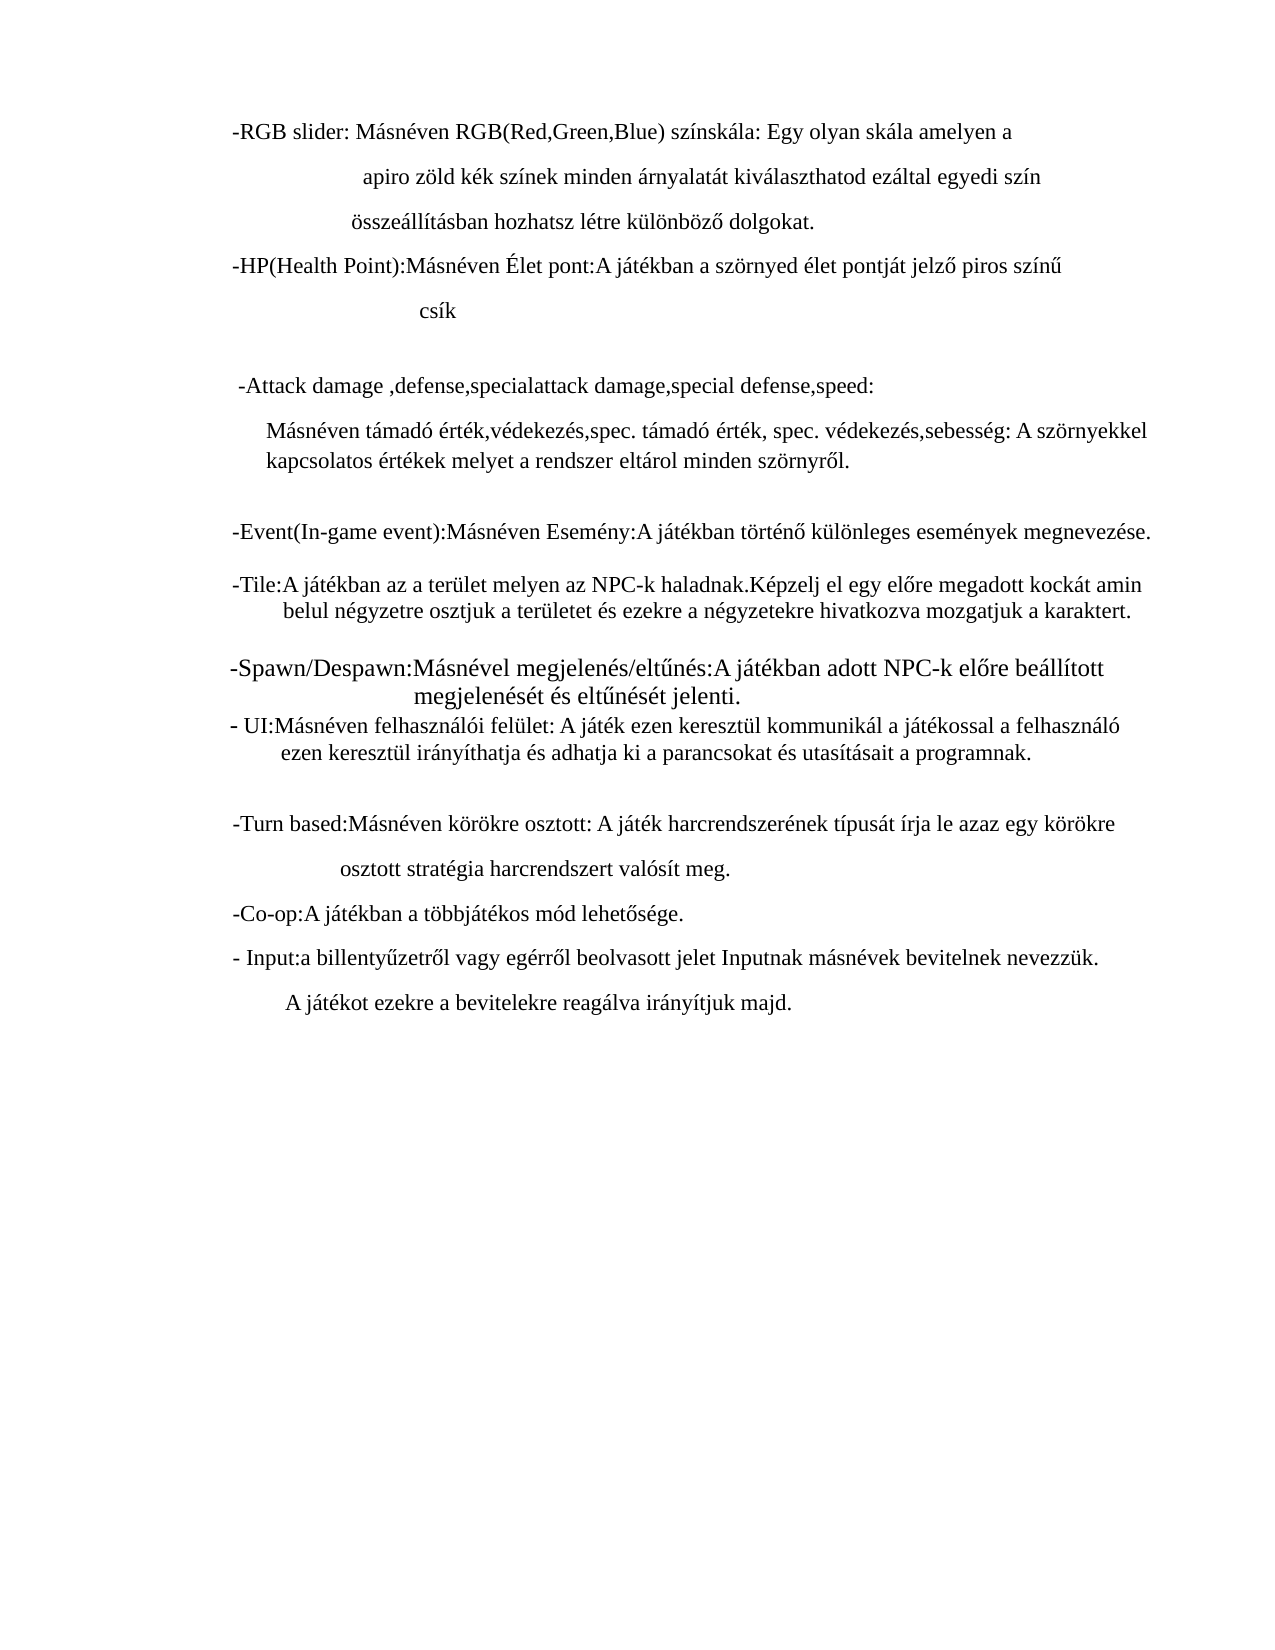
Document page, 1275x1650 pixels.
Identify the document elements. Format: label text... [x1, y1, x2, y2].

text -HP(Health Point):Másnéven Élet pont:A játékban a szörnyed élet pontját jelző piros színű [118, 252, 1157, 279]
text -Spawn/Despawn:Másnével megjelenés/eltűnés:A játékban adott NPC-k előre beállított [118, 653, 1157, 681]
text - UI:Másnéven felhasználói felület: A játék ezen keresztül kommunikál a játékossal a felhasználó [118, 710, 1157, 739]
text -Tile:A játékban az a terület melyen az NPC-k haladnak.Képzelj el egy előre megadott kockát amin [118, 571, 1157, 597]
text A játékot ezekre a bevitelekre reagálva irányítjuk majd. [118, 989, 1157, 1016]
text -RGB slider: Másnéven RGB(Red,Green,Blue) színskála: Egy olyan skála amelyen a [118, 118, 1157, 144]
text - Input:a billentyűzetről vagy egérről beolvasott jelet Inputnak másnévek bevitelnek nevezzük. [118, 944, 1157, 971]
text Másnéven támadó érték,védekezés,spec. támadó érték, spec. védekezés,sebesség: A szörnyekkel kapcsolatos értékek melyet a rendszer eltárol minden szörnyről. [266, 417, 1157, 474]
text osztott stratégia harcrendszert valósít meg. [118, 855, 1157, 881]
text -Co-op:A játékban a többjátékos mód lehetősége. [118, 899, 1157, 926]
text ezen keresztül irányíthatja és adhatja ki a parancsokat és utasításait a programnak. [118, 739, 1157, 765]
text belul négyzetre osztjuk a területet és ezekre a négyzetekre hivatkozva mozgatjuk a karaktert. [118, 597, 1157, 624]
text -Attack damage ,defense,specialattack damage,special defense,speed: [118, 342, 1157, 399]
text megjelenését és eltűnését jelenti. [118, 681, 1157, 710]
text -Turn based:Másnéven körökre osztott: A játék harcrendszerének típusát írja le azaz egy körökre [118, 810, 1157, 836]
text apiro zöld kék színek minden árnyalatát kiválaszthatod ezáltal egyedi szín [340, 163, 1157, 189]
text -Event(In-game event):Másnéven Esemény:A játékban történő különleges események megnevezése. [118, 518, 1157, 545]
text összeállításban hozhatsz létre különböző dolgokat. [340, 208, 1157, 234]
text csík [118, 297, 1157, 324]
